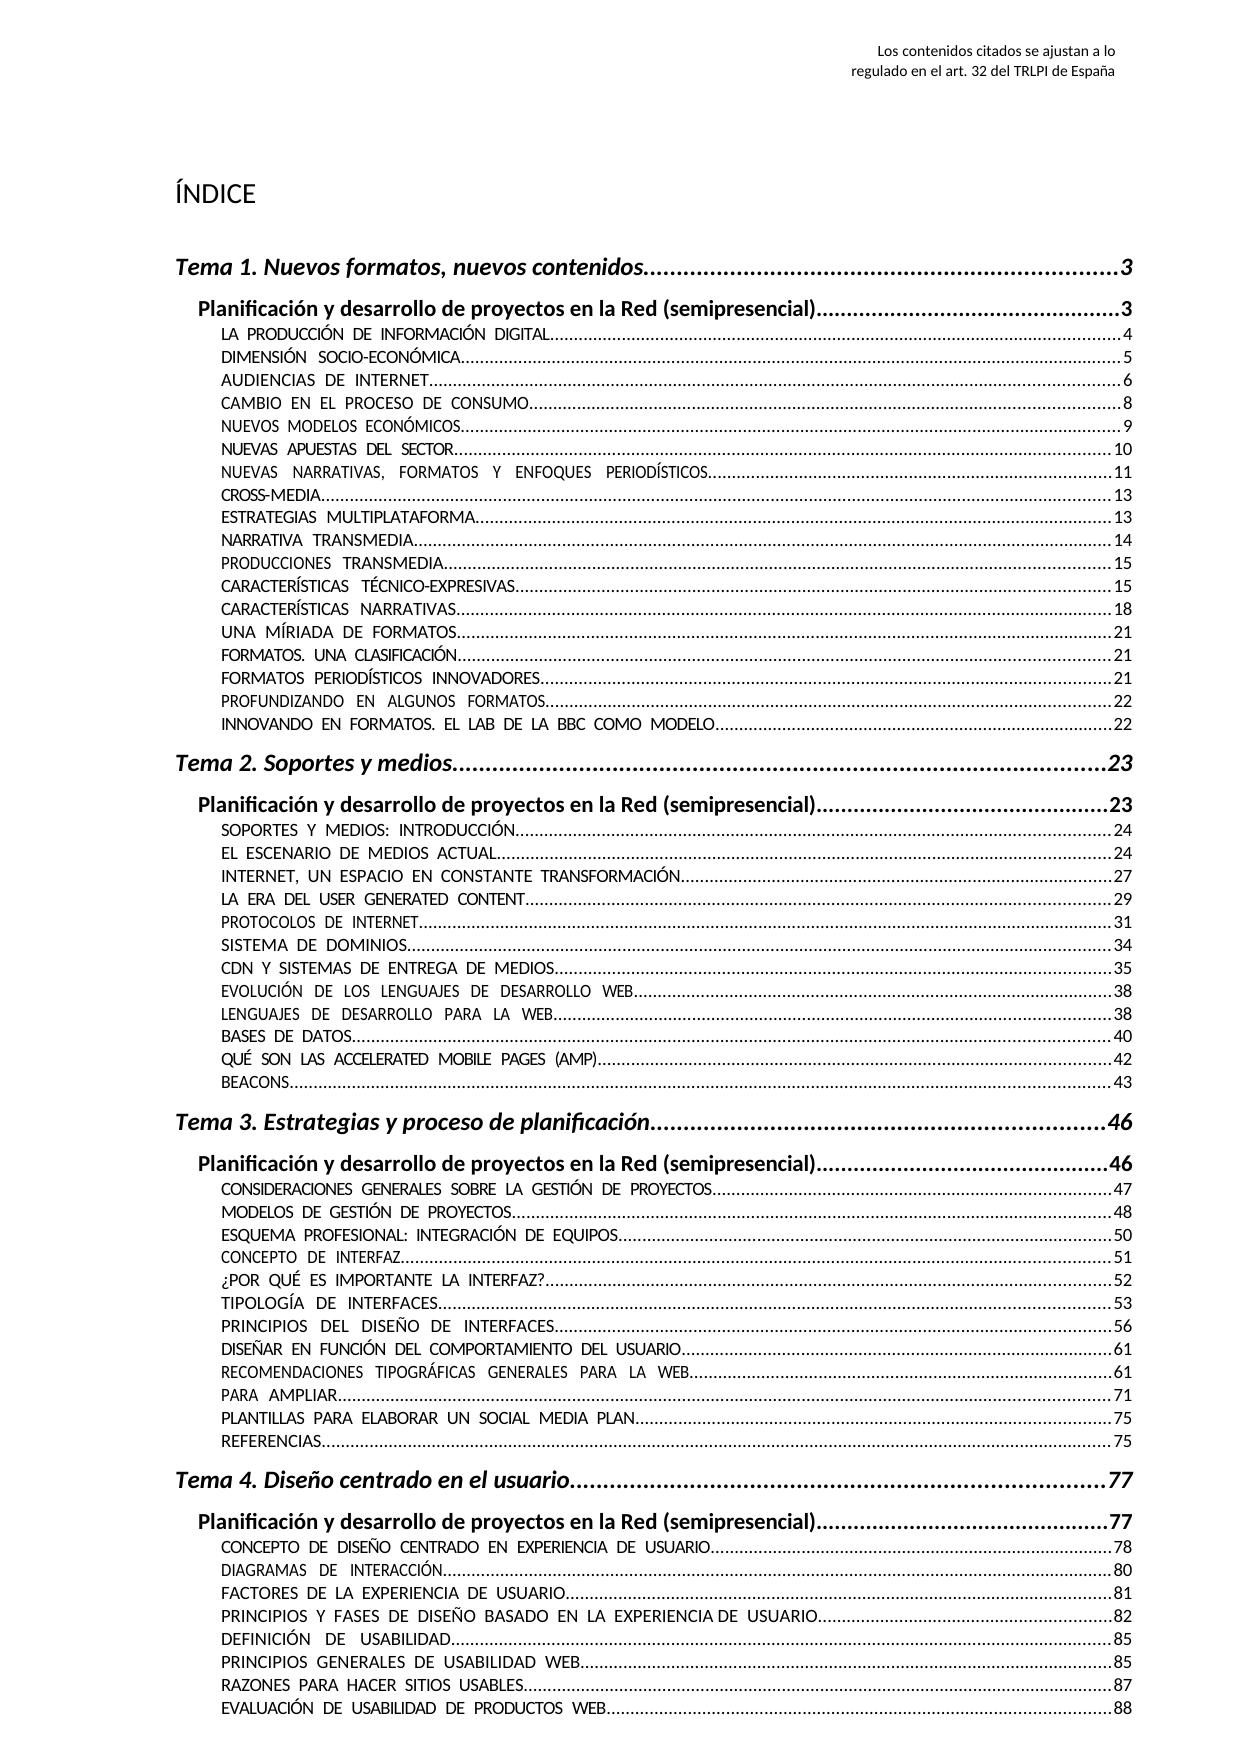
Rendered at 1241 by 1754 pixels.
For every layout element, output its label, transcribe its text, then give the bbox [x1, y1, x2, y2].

text Tema 1. Nuevos formatos, nuevos contenidos 3 [175, 251, 1134, 282]
text LA ERA DEL USER GENERATED CONTENT 29 [221, 887, 1134, 910]
text EVALUACIÓN DE USABILIDAD DE PRODUCTOS WEB 88 [221, 1696, 1134, 1719]
text CONCEPTO DE DISEÑO CENTRADO EN EXPERIENCIA DE USUARIO 78 [221, 1535, 1134, 1558]
text CARACTERÍSTICAS TÉCNICO-EXPRESIVAS 15 [221, 574, 1134, 597]
text Planificación y desarrollo de proyectos en la Red (semipresencial) 77 [198, 1507, 1134, 1535]
text NUEVAS NARRATIVAS, FORMATOS Y ENFOQUES PERIODÍSTICOS 11 [221, 460, 1134, 483]
text PLANTILLAS PARA ELABORAR UN SOCIAL MEDIA PLAN 75 [221, 1406, 1134, 1429]
text CARACTERÍSTICAS NARRATIVAS 18 [221, 597, 1134, 620]
text ESQUEMA PROFESIONAL: INTEGRACIÓN DE EQUIPOS 50 [221, 1223, 1134, 1246]
text FORMATOS. UNA CLASIFICACIÓN 21 [221, 643, 1134, 666]
text CONCEPTO DE INTERFAZ 51 [221, 1246, 1134, 1268]
text CROSS-MEDIA 13 [221, 483, 1134, 506]
text BEACONS 43 [221, 1070, 1134, 1093]
text SOPORTES Y MEDIOS: INTRODUCCIÓN 24 [221, 818, 1134, 841]
text INTERNET, UN ESPACIO EN CONSTANTE TRANSFORMACIÓN 27 [221, 864, 1134, 887]
text DEFINICIÓN DE USABILIDAD 85 [221, 1627, 1134, 1650]
text LENGUAJES DE DESARROLLO PARA LA WEB 38 [221, 1002, 1134, 1024]
text ¿POR QUÉ ES IMPORTANTE LA INTERFAZ? 52 [221, 1268, 1134, 1291]
text CDN Y SISTEMAS DE ENTREGA DE MEDIOS 35 [221, 956, 1134, 979]
text NUEVOS MODELOS ECONÓMICOS 9 [221, 414, 1134, 437]
text CONSIDERACIONES GENERALES SOBRE LA GESTIÓN DE PROYECTOS 47 [221, 1177, 1134, 1200]
text Tema 4. Diseño centrado en el usuario 77 [175, 1464, 1134, 1495]
text FACTORES DE LA EXPERIENCIA DE USUARIO 81 [221, 1581, 1134, 1604]
text EL ESCENARIO DE MEDIOS ACTUAL 24 [221, 841, 1134, 864]
text Planificación y desarrollo de proyectos en la Red (semipresencial) 3 [198, 294, 1134, 322]
text PRINCIPIOS DEL DISEÑO DE INTERFACES 56 [221, 1314, 1134, 1337]
text AUDIENCIAS DE INTERNET 6 [221, 368, 1134, 391]
text REFERENCIAS 75 [221, 1429, 1134, 1452]
text UNA MÍRIADA DE FORMATOS 21 [221, 620, 1134, 643]
text DISEÑAR EN FUNCIÓN DEL COMPORTAMIENTO DEL USUARIO 61 [221, 1337, 1134, 1360]
text DIAGRAMAS DE INTERACCIÓN 80 [221, 1558, 1134, 1581]
text TIPOLOGÍA DE INTERFACES 53 [221, 1291, 1134, 1314]
text EVOLUCIÓN DE LOS LENGUAJES DE DESARROLLO WEB 38 [221, 979, 1134, 1002]
text NUEVAS APUESTAS DEL SECTOR 10 [221, 437, 1134, 460]
text PROFUNDIZANDO EN ALGUNOS FORMATOS 22 [221, 689, 1134, 712]
text PARA AMPLIAR 71 [221, 1383, 1134, 1406]
text INNOVANDO EN FORMATOS. EL LAB DE LA BBC COMO MODELO 22 [221, 712, 1134, 735]
text Los contenidos citados se ajustan a lo regulado en el art. 32 del TRLPI de España [849, 42, 1115, 80]
text FORMATOS PERIODÍSTICOS INNOVADORES 21 [221, 666, 1134, 689]
text Planificación y desarrollo de proyectos en la Red (semipresencial) 46 [198, 1149, 1134, 1177]
text PRINCIPIOS GENERALES DE USABILIDAD WEB 85 [221, 1650, 1134, 1673]
text ESTRATEGIAS MULTIPLATAFORMA 13 [221, 506, 1134, 528]
text QUÉ SON LAS ACCELERATED MOBILE PAGES (AMP) 42 [221, 1047, 1134, 1070]
text MODELOS DE GESTIÓN DE PROYECTOS 48 [221, 1200, 1134, 1223]
text DIMENSIÓN SOCIO-ECONÓMICA 5 [221, 345, 1134, 368]
text Tema 3. Estrategias y proceso de planificación 46 [175, 1106, 1134, 1136]
text SISTEMA DE DOMINIOS 34 [221, 933, 1134, 956]
text PRINCIPIOS Y FASES DE DISEÑO BASADO EN LA EXPERIENCIA DE USUARIO 82 [221, 1604, 1134, 1627]
text ÍNDICE [175, 175, 1134, 211]
text RAZONES PARA HACER SITIOS USABLES 87 [221, 1673, 1134, 1696]
text Planificación y desarrollo de proyectos en la Red (semipresencial) 23 [198, 790, 1134, 818]
text PROTOCOLOS DE INTERNET 31 [221, 910, 1134, 933]
text Tema 2. Soportes y medios 23 [175, 747, 1134, 778]
text NARRATIVA TRANSMEDIA 14 [221, 528, 1134, 551]
text CAMBIO EN EL PROCESO DE CONSUMO 8 [221, 391, 1134, 414]
text RECOMENDACIONES TIPOGRÁFICAS GENERALES PARA LA WEB 61 [221, 1360, 1134, 1383]
text LA PRODUCCIÓN DE INFORMACIÓN DIGITAL 4 [221, 322, 1134, 345]
text PRODUCCIONES TRANSMEDIA 15 [221, 551, 1134, 574]
text BASES DE DATOS 40 [221, 1024, 1134, 1047]
